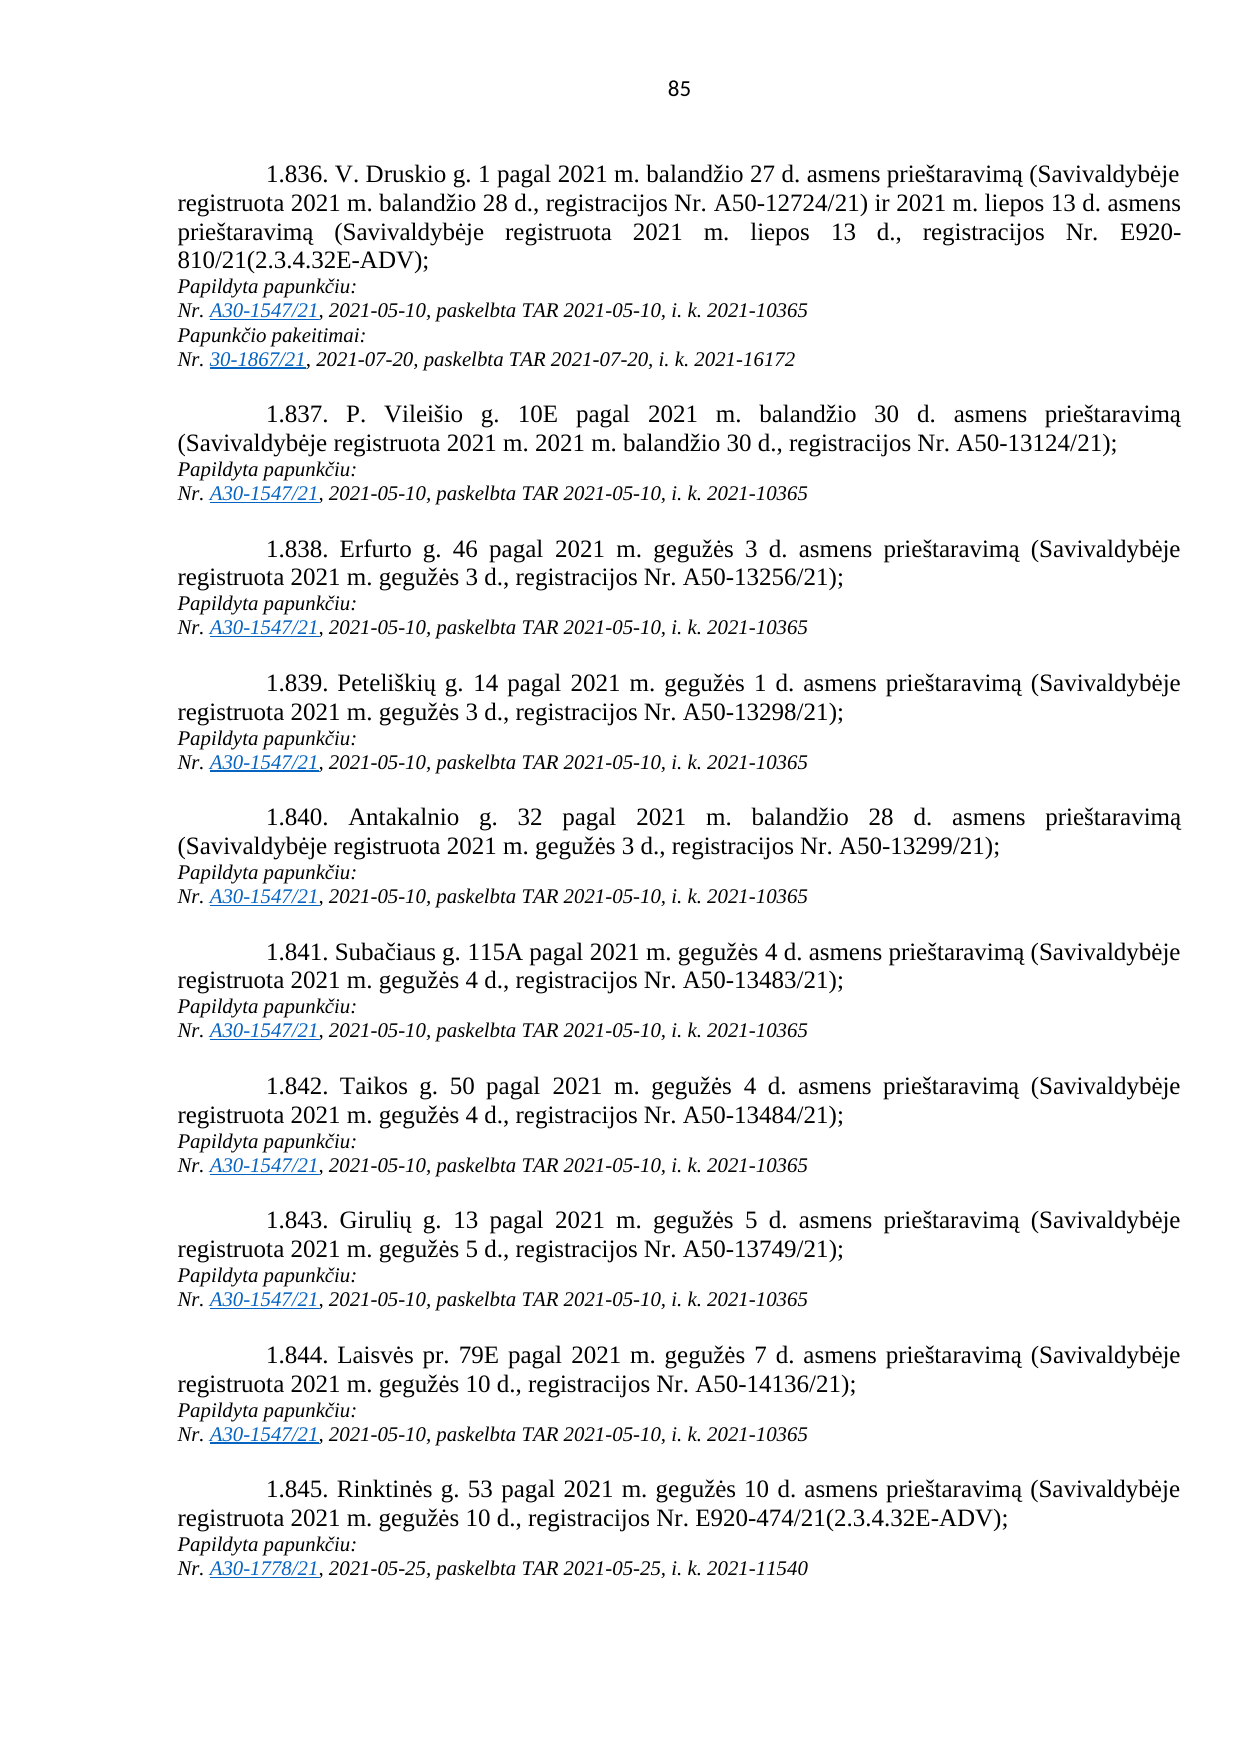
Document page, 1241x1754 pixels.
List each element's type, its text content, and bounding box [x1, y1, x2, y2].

text Nr. A30-1547/21, 2021-05-10, paskelbta TAR 2021-05-10, i. k. 2021-10365 [177, 1422, 1181, 1446]
text Papildyta papunkčiu: [177, 860, 1181, 884]
text 1.842. Taikos g. 50 pagal 2021 m. gegužės 4 d. asmens prieštaravimą (Savivaldybėje registruota 2021 m. gegužės 4 d., registracijos Nr. A50-13484/21); [177, 1071, 1181, 1129]
text Nr. A30-1547/21, 2021-05-10, paskelbta TAR 2021-05-10, i. k. 2021-10365 [177, 481, 1181, 505]
text Nr. A30-1778/21, 2021-05-25, paskelbta TAR 2021-05-25, i. k. 2021-11540 [177, 1556, 1181, 1580]
text 1.840. Antakalnio g. 32 pagal 2021 m. balandžio 28 d. asmens prieštaravimą (Savivaldybėje registruota 2021 m. gegužės 3 d., registracijos Nr. A50-13299/21); [177, 802, 1181, 860]
text Nr. A30-1547/21, 2021-05-10, paskelbta TAR 2021-05-10, i. k. 2021-10365 [177, 884, 1181, 908]
text Papildyta papunkčiu: [177, 274, 1181, 298]
text Papunkčio pakeitimai: [177, 322, 1181, 347]
text Papildyta papunkčiu: [177, 726, 1181, 750]
text Papildyta papunkčiu: [177, 1397, 1181, 1422]
text Nr. A30-1547/21, 2021-05-10, paskelbta TAR 2021-05-10, i. k. 2021-10365 [177, 1153, 1181, 1177]
text Nr. A30-1547/21, 2021-05-10, paskelbta TAR 2021-05-10, i. k. 2021-10365 [177, 1287, 1181, 1311]
text 1.836. V. Druskio g. 1 pagal 2021 m. balandžio 27 d. asmens prieštaravimą (Savivaldybėje registruota 2021 m. balandžio 28 d., registracijos Nr. A50-12724/21) ir 2021 m. liepos 13 d. asmens prieštaravimą (Savivaldybėje registruota 2021 m. liepos 13 d., registracijos Nr. E920-810/21(2.3.4.32E-ADV); [177, 159, 1181, 274]
text Papildyta papunkčiu: [177, 457, 1181, 481]
text Nr. 30-1867/21, 2021-07-20, paskelbta TAR 2021-07-20, i. k. 2021-16172 [177, 347, 1181, 371]
text Nr. A30-1547/21, 2021-05-10, paskelbta TAR 2021-05-10, i. k. 2021-10365 [177, 1018, 1181, 1042]
text 1.839. Peteliškių g. 14 pagal 2021 m. gegužės 1 d. asmens prieštaravimą (Savivaldybėje registruota 2021 m. gegužės 3 d., registracijos Nr. A50-13298/21); [177, 668, 1181, 726]
text Papildyta papunkčiu: [177, 1263, 1181, 1287]
text 1.841. Subačiaus g. 115A pagal 2021 m. gegužės 4 d. asmens prieštaravimą (Savivaldybėje registruota 2021 m. gegužės 4 d., registracijos Nr. A50-13483/21); [177, 937, 1181, 994]
text 1.843. Girulių g. 13 pagal 2021 m. gegužės 5 d. asmens prieštaravimą (Savivaldybėje registruota 2021 m. gegužės 5 d., registracijos Nr. A50-13749/21); [177, 1206, 1181, 1263]
text Papildyta papunkčiu: [177, 994, 1181, 1018]
text Nr. A30-1547/21, 2021-05-10, paskelbta TAR 2021-05-10, i. k. 2021-10365 [177, 615, 1181, 639]
text Nr. A30-1547/21, 2021-05-10, paskelbta TAR 2021-05-10, i. k. 2021-10365 [177, 750, 1181, 774]
text 1.838. Erfurto g. 46 pagal 2021 m. gegužės 3 d. asmens prieštaravimą (Savivaldybėje registruota 2021 m. gegužės 3 d., registracijos Nr. A50-13256/21); [177, 534, 1181, 591]
text Papildyta papunkčiu: [177, 1129, 1181, 1153]
text Nr. A30-1547/21, 2021-05-10, paskelbta TAR 2021-05-10, i. k. 2021-10365 [177, 298, 1181, 322]
text Papildyta papunkčiu: [177, 1532, 1181, 1556]
text Papildyta papunkčiu: [177, 591, 1181, 615]
text 1.837. P. Vileišio g. 10E pagal 2021 m. balandžio 30 d. asmens prieštaravimą (Savivaldybėje registruota 2021 m. 2021 m. balandžio 30 d., registracijos Nr. A50-13124/21); [177, 399, 1181, 457]
text 1.844. Laisvės pr. 79E pagal 2021 m. gegužės 7 d. asmens prieštaravimą (Savivaldybėje registruota 2021 m. gegužės 10 d., registracijos Nr. A50-14136/21); [177, 1340, 1181, 1397]
text 1.845. Rinktinės g. 53 pagal 2021 m. gegužės 10 d. asmens prieštaravimą (Savivaldybėje registruota 2021 m. gegužės 10 d., registracijos Nr. E920-474/21(2.3.4.32E-ADV); [177, 1474, 1181, 1532]
